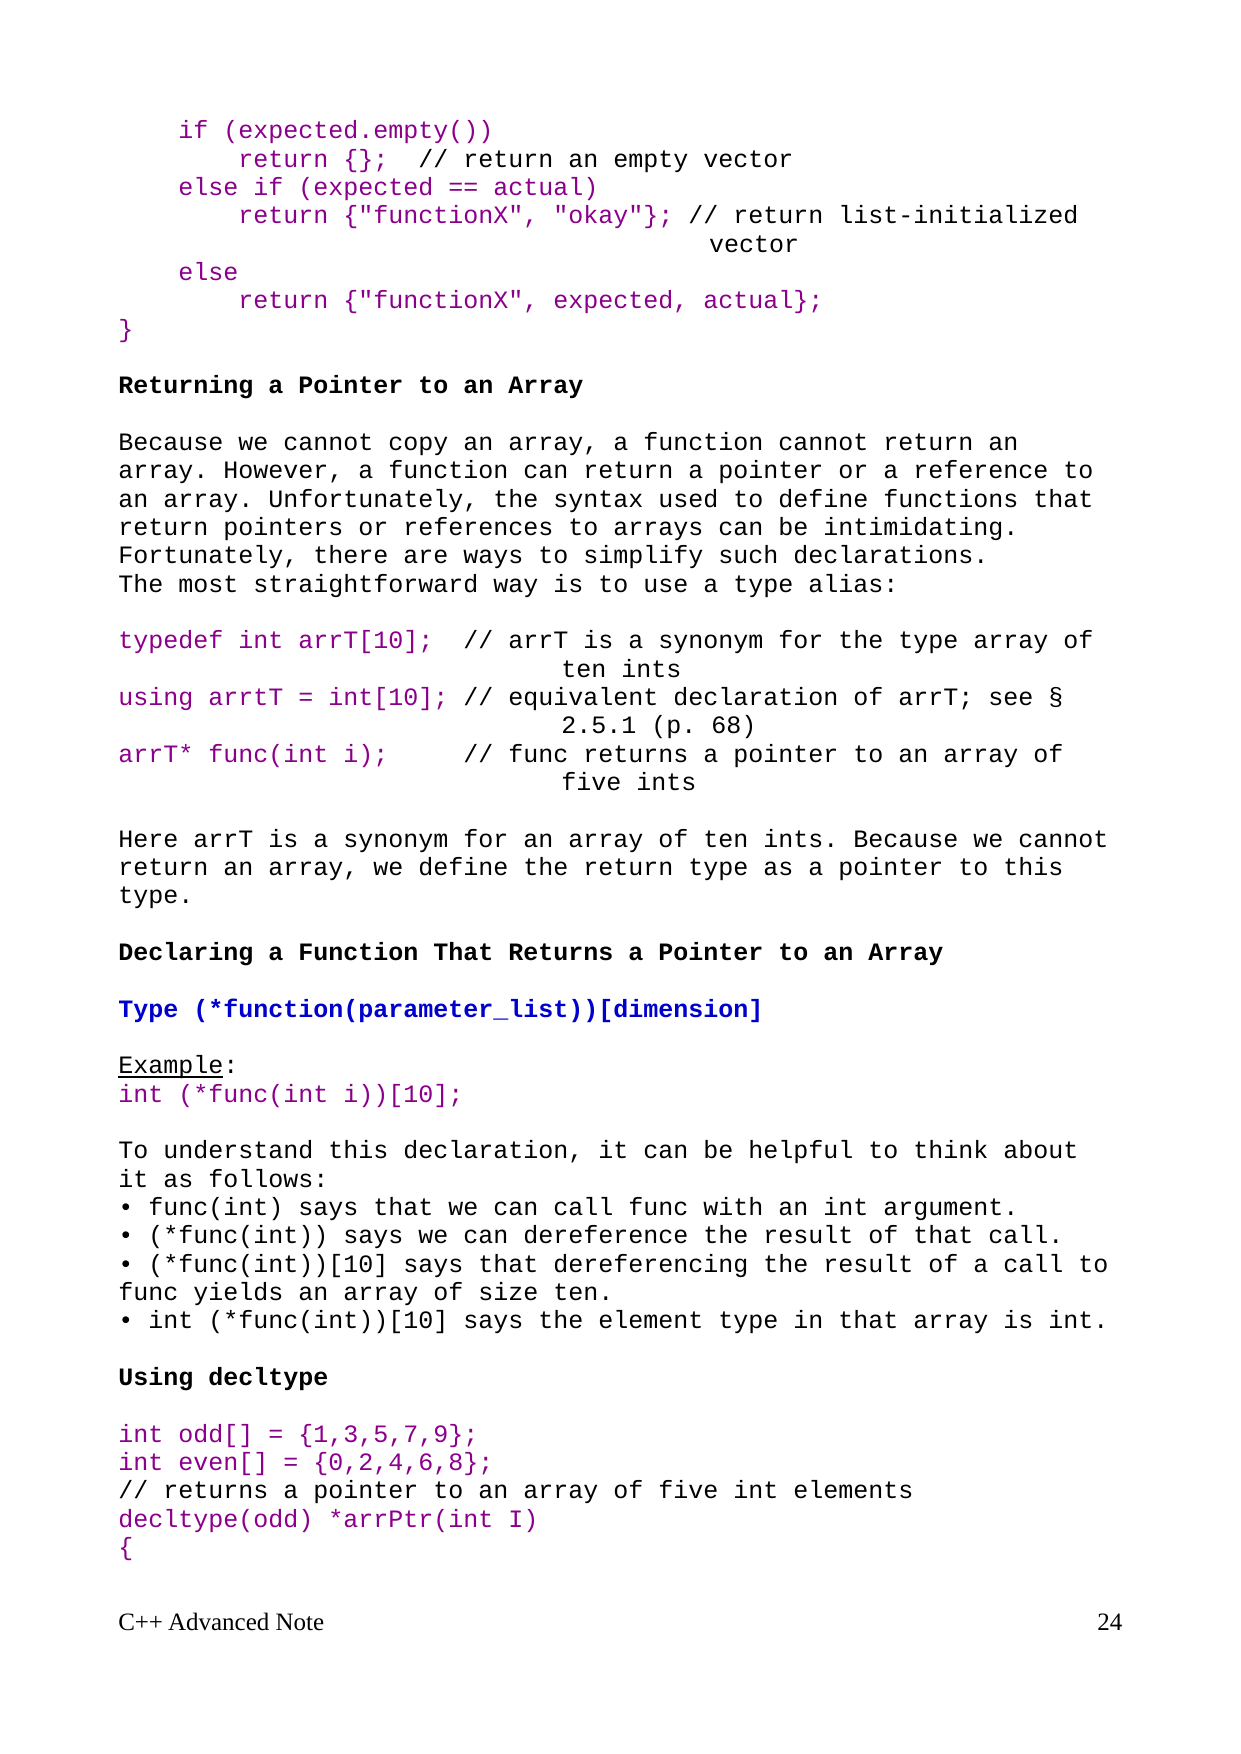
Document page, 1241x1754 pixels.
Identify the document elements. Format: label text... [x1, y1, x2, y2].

text using arrtT = int[10]; // equivalent declaration of arrT; see § 2.5.1 (p. 68) [118, 685, 1122, 741]
text return {}; // return an empty vector [118, 146, 1122, 175]
text Example: [118, 1053, 1122, 1081]
text int odd[] = {1,3,5,7,9}; [118, 1421, 1122, 1450]
text Because we cannot copy an array, a function cannot return an array. However, a function can return a pointer or a reference to an array. Unfortunately, the syntax used to define functions that return pointers or references to arrays can be intimidating. Fortunately, there are ways to simplify such declarations. [118, 430, 1122, 571]
text { [118, 1535, 1122, 1563]
text Here arrT is a synonym for an array of ten ints. Because we cannot return an array, we define the return type as a pointer to this type. [118, 826, 1122, 911]
text decltype(odd) *arrPtr(int I) [118, 1506, 1122, 1535]
text Type (*function(parameter_list))[dimension] [118, 996, 1122, 1025]
text The most straightforward way is to use a type alias: [118, 571, 1122, 600]
text arrT* func(int i); // func returns a pointer to an array of five ints [118, 741, 1122, 798]
text • func(int) says that we can call func with an int argument. [118, 1195, 1122, 1223]
text • (*func(int))[10] says that dereferencing the result of a call to func yields an array of size ten. [118, 1251, 1122, 1308]
text return {"functionX", "okay"}; // return list-initialized vector [118, 203, 1122, 260]
text Declaring a Function That Returns a Pointer to an Array [118, 940, 1122, 968]
text • int (*func(int))[10] says the element type in that array is int. [118, 1308, 1122, 1336]
text return {"functionX", expected, actual}; [118, 288, 1122, 316]
text int (*func(int i))[10]; [118, 1081, 1122, 1110]
text else if (expected == actual) [118, 175, 1122, 203]
text Using decltype [118, 1365, 1122, 1393]
text Returning a Pointer to an Array [118, 373, 1122, 401]
text // returns a pointer to an array of five int elements [118, 1478, 1122, 1506]
text if (expected.empty()) [118, 118, 1122, 146]
text else [118, 260, 1122, 288]
text int even[] = {0,2,4,6,8}; [118, 1450, 1122, 1478]
text } [118, 316, 1122, 345]
text • (*func(int)) says we can dereference the result of that call. [118, 1223, 1122, 1251]
text To understand this declaration, it can be helpful to think about it as follows: [118, 1138, 1122, 1195]
text typedef int arrT[10]; // arrT is a synonym for the type array of ten ints [118, 628, 1122, 685]
